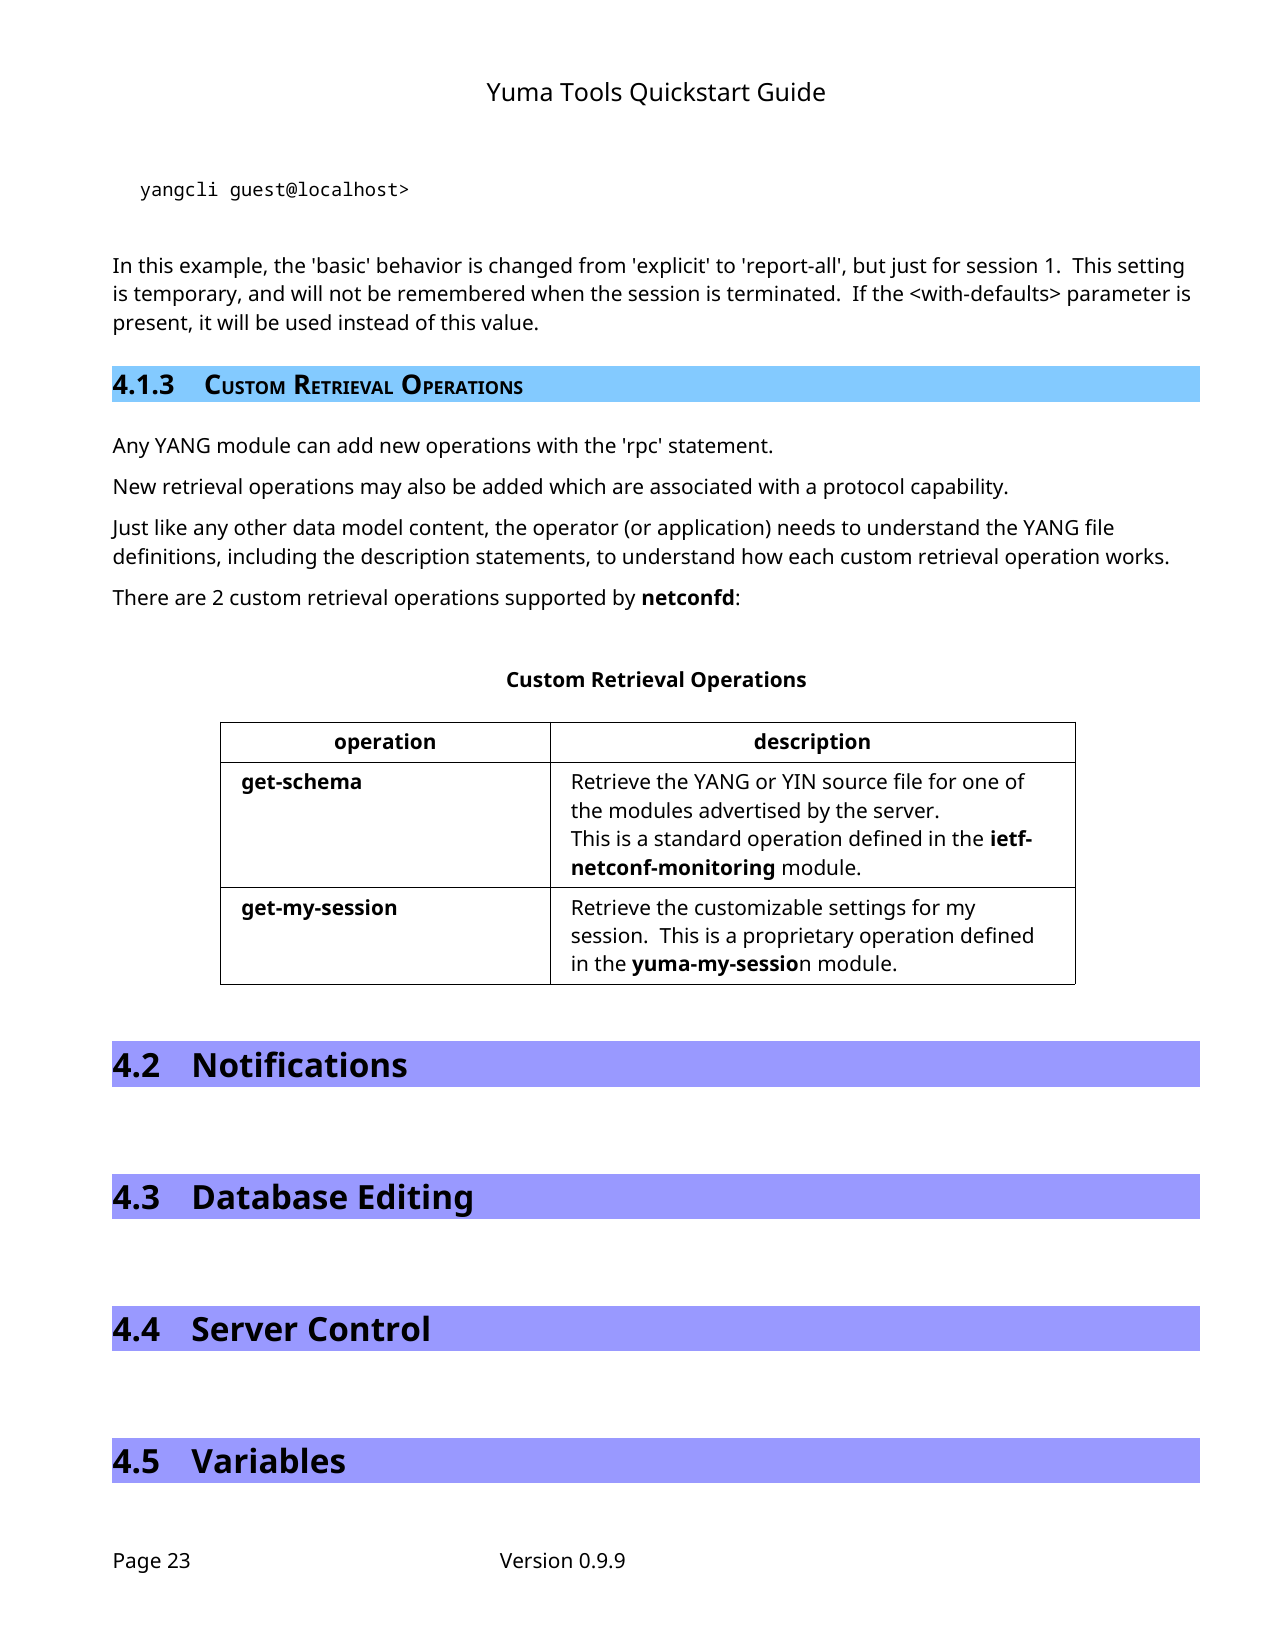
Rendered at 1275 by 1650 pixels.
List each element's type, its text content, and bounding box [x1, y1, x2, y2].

table_cell Retrieve the customizable settings for my session. This is a proprietary operation defined in the yuma-my-session module. [551, 888, 1075, 984]
table_cell get-my-session [221, 888, 550, 984]
subtitle Custom Retrieval Operations [112, 366, 1200, 402]
text In this example, the 'basic' behavior is changed from 'explicit' to 'report-all', but just for session 1. This setting is temporary, and will not be remembered when the session is terminated. If the <with-defaults> parameter is present, it will be used instead of this value. [112, 251, 1200, 336]
subtitle Custom Retrieval Operations [127, 665, 1185, 693]
table_header description [551, 723, 1075, 762]
text New retrieval operations may also be added which are associated with a protocol capability. [112, 472, 1200, 501]
subtitle Variables [112, 1438, 1200, 1483]
table_cell get-schema [221, 763, 550, 887]
text Just like any other data model content, the operator (or application) needs to understand the YANG file definitions, including the description statements, to understand how each custom retrieval operation works. [112, 513, 1200, 570]
text yangcli guest@localhost> [139, 176, 1200, 202]
table_cell Retrieve the YANG or YIN source file for one of the modules advertised by the server. This is a standard operation defined in the ietf-netconf-monitoring module. [551, 763, 1075, 887]
table_header operation [221, 723, 550, 762]
text Any YANG module can add new operations with the 'rpc' statement. [112, 432, 1200, 460]
subtitle Database Editing [112, 1174, 1200, 1219]
subtitle Server Control [112, 1306, 1200, 1351]
text There are 2 custom retrieval operations supported by netconfd: [112, 583, 1200, 611]
subtitle Notifications [112, 1041, 1200, 1087]
